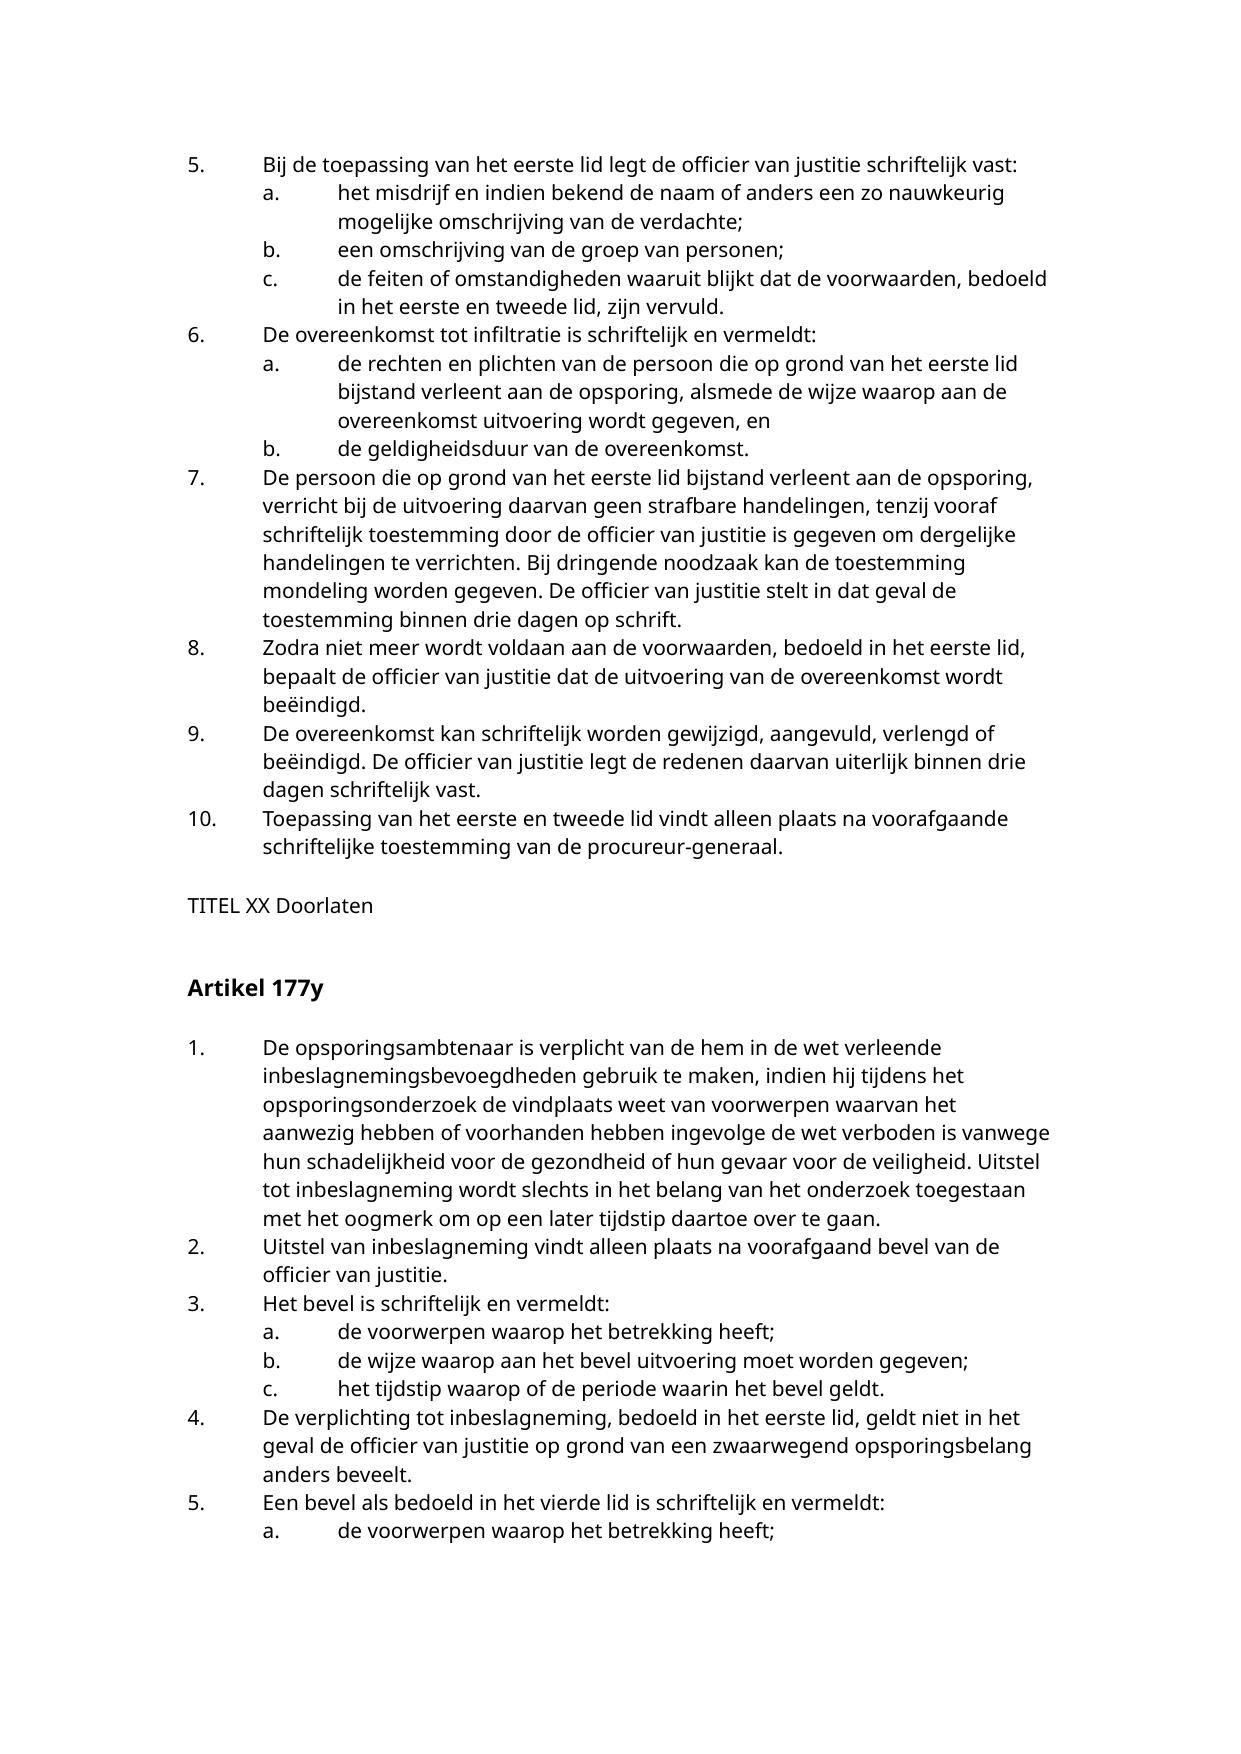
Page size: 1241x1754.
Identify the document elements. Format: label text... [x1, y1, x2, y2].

list Bij de toepassing van het eerste lid legt de officier van justitie schriftelijk vast: [187, 150, 1053, 178]
list Toepassing van het eerste en tweede lid vindt alleen plaats na voorafgaande schriftelijke toestemming van de procureur-generaal. [187, 804, 1053, 861]
list de voorwerpen waarop het betrekking heeft; [262, 1317, 1053, 1346]
list Zodra niet meer wordt voldaan aan de voorwaarden, bedoeld in het eerste lid, bepaalt de officier van justitie dat de uitvoering van de overeenkomst wordt beëindigd. [187, 633, 1053, 719]
list De overeenkomst kan schriftelijk worden gewijzigd, aangevuld, verlengd of beëindigd. De officier van justitie legt de redenen daarvan uiterlijk binnen drie dagen schriftelijk vast. [187, 719, 1053, 804]
subtitle TITEL XX Doorlaten [187, 891, 1053, 919]
list De overeenkomst tot infiltratie is schriftelijk en vermeldt: [187, 321, 1053, 349]
list de feiten of omstandigheden waaruit blijkt dat de voorwaarden, bedoeld in het eerste en tweede lid, zijn vervuld. [262, 264, 1053, 321]
list het tijdstip waarop of de periode waarin het bevel geldt. [262, 1374, 1053, 1403]
subtitle Artikel 177y [187, 972, 1053, 1003]
list De opsporingsambtenaar is verplicht van de hem in de wet verleende inbeslagnemingsbevoegdheden gebruik te maken, indien hij tijdens het opsporingsonderzoek de vindplaats weet van voorwerpen waarvan het aanwezig hebben of voorhanden hebben ingevolge de wet verboden is vanwege hun schadelijkheid voor de gezondheid of hun gevaar voor de veiligheid. Uitstel tot inbeslagneming wordt slechts in het belang van het onderzoek toegestaan met het oogmerk om op een later tijdstip daartoe over te gaan. [187, 1033, 1053, 1232]
list de geldigheidsduur van de overeenkomst. [262, 434, 1053, 463]
list de rechten en plichten van de persoon die op grond van het eerste lid bijstand verleent aan de opsporing, alsmede de wijze waarop aan de overeenkomst uitvoering wordt gegeven, en [262, 349, 1053, 434]
list het misdrijf en indien bekend de naam of anders een zo nauwkeurig mogelijke omschrijving van de verdachte; [262, 178, 1053, 235]
list Uitstel van inbeslagneming vindt alleen plaats na voorafgaand bevel van de officier van justitie. [187, 1232, 1053, 1289]
list De verplichting tot inbeslagneming, bedoeld in het eerste lid, geldt niet in het geval de officier van justitie op grond van een zwaarwegend opsporingsbelang anders beveelt. [187, 1403, 1053, 1488]
list de voorwerpen waarop het betrekking heeft; [262, 1517, 1053, 1545]
list Het bevel is schriftelijk en vermeldt: [187, 1289, 1053, 1317]
list Een bevel als bedoeld in het vierde lid is schriftelijk en vermeldt: [187, 1488, 1053, 1517]
list De persoon die op grond van het eerste lid bijstand verleent aan de opsporing, verricht bij de uitvoering daarvan geen strafbare handelingen, tenzij vooraf schriftelijk toestemming door de officier van justitie is gegeven om dergelijke handelingen te verrichten. Bij dringende noodzaak kan de toestemming mondeling worden gegeven. De officier van justitie stelt in dat geval de toestemming binnen drie dagen op schrift. [187, 463, 1053, 633]
list de wijze waarop aan het bevel uitvoering moet worden gegeven; [262, 1346, 1053, 1374]
list een omschrijving van de groep van personen; [262, 235, 1053, 264]
